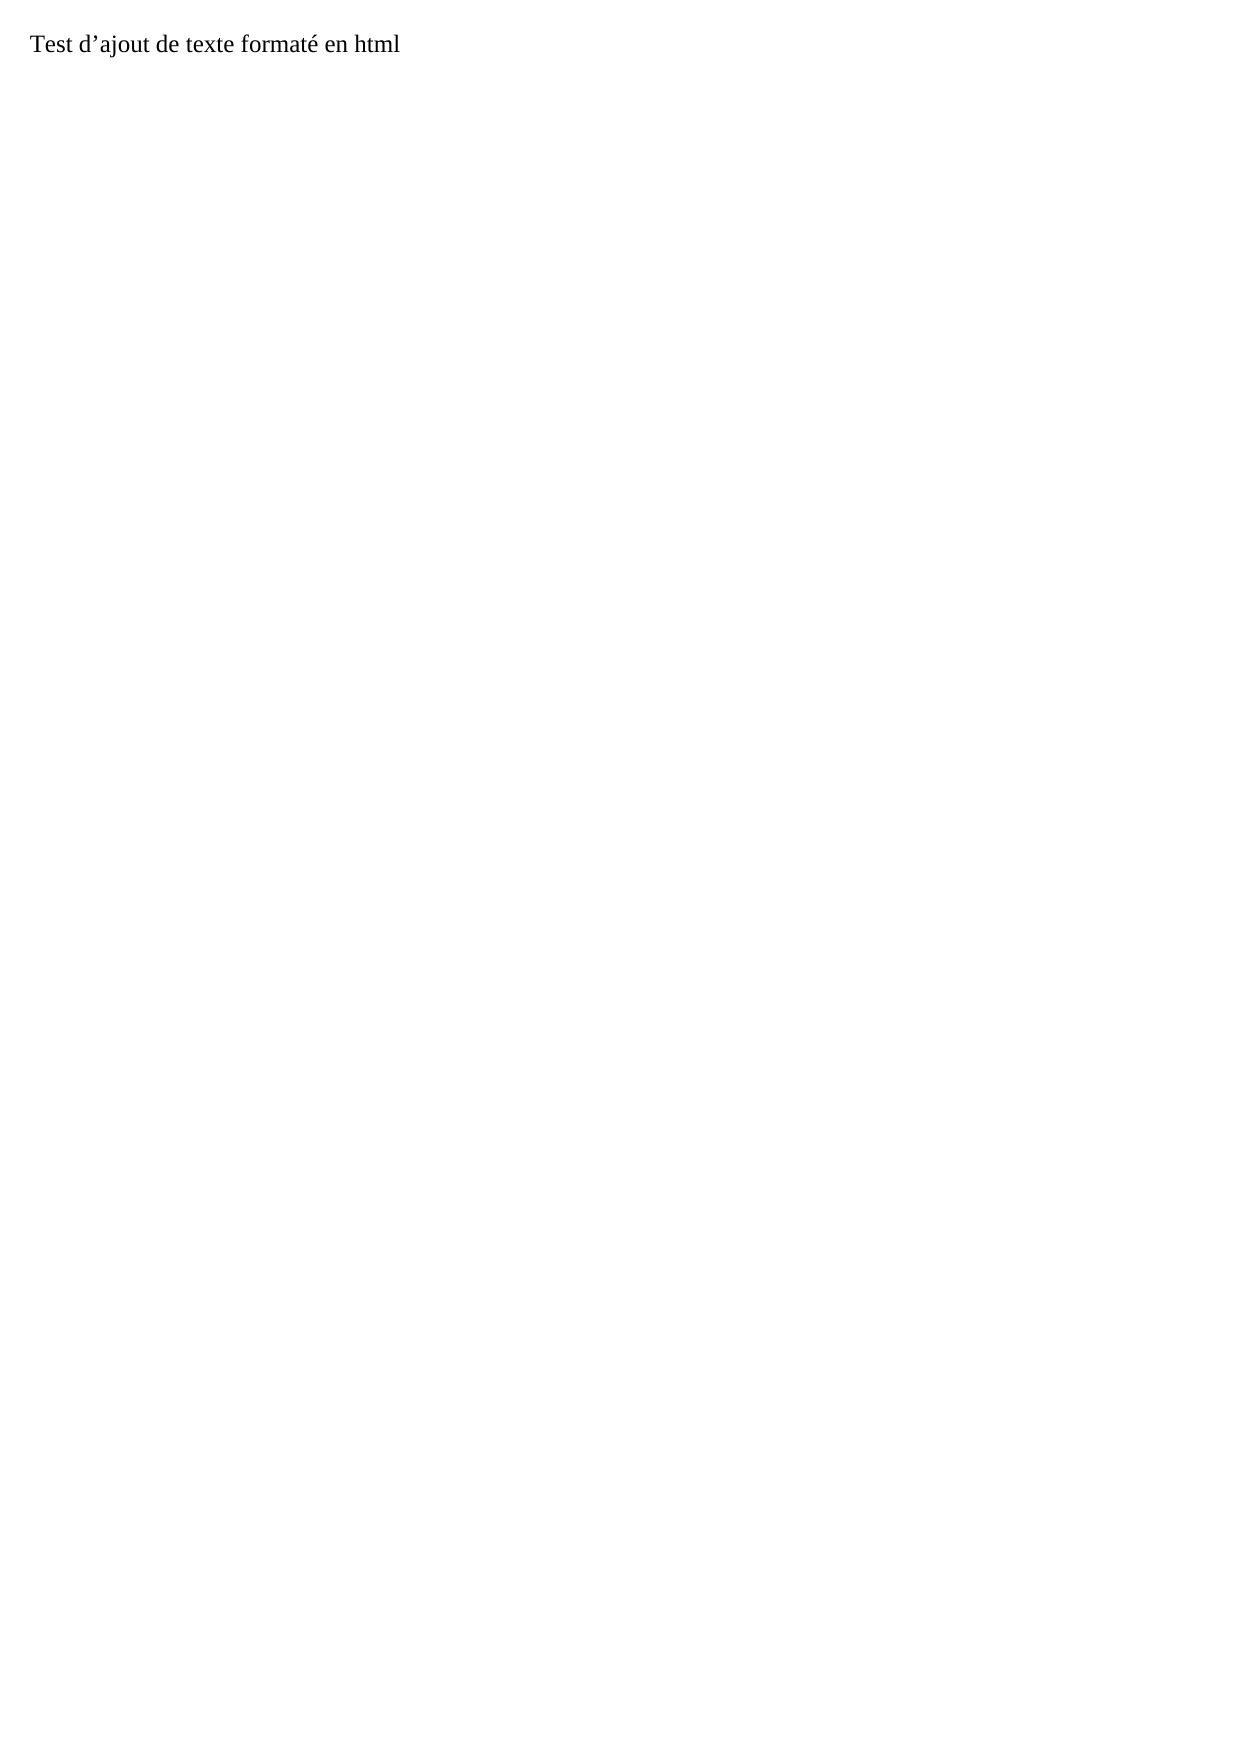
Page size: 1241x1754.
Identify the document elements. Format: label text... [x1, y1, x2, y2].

text Test d’ajout de texte formaté en html [29, 29, 1211, 58]
